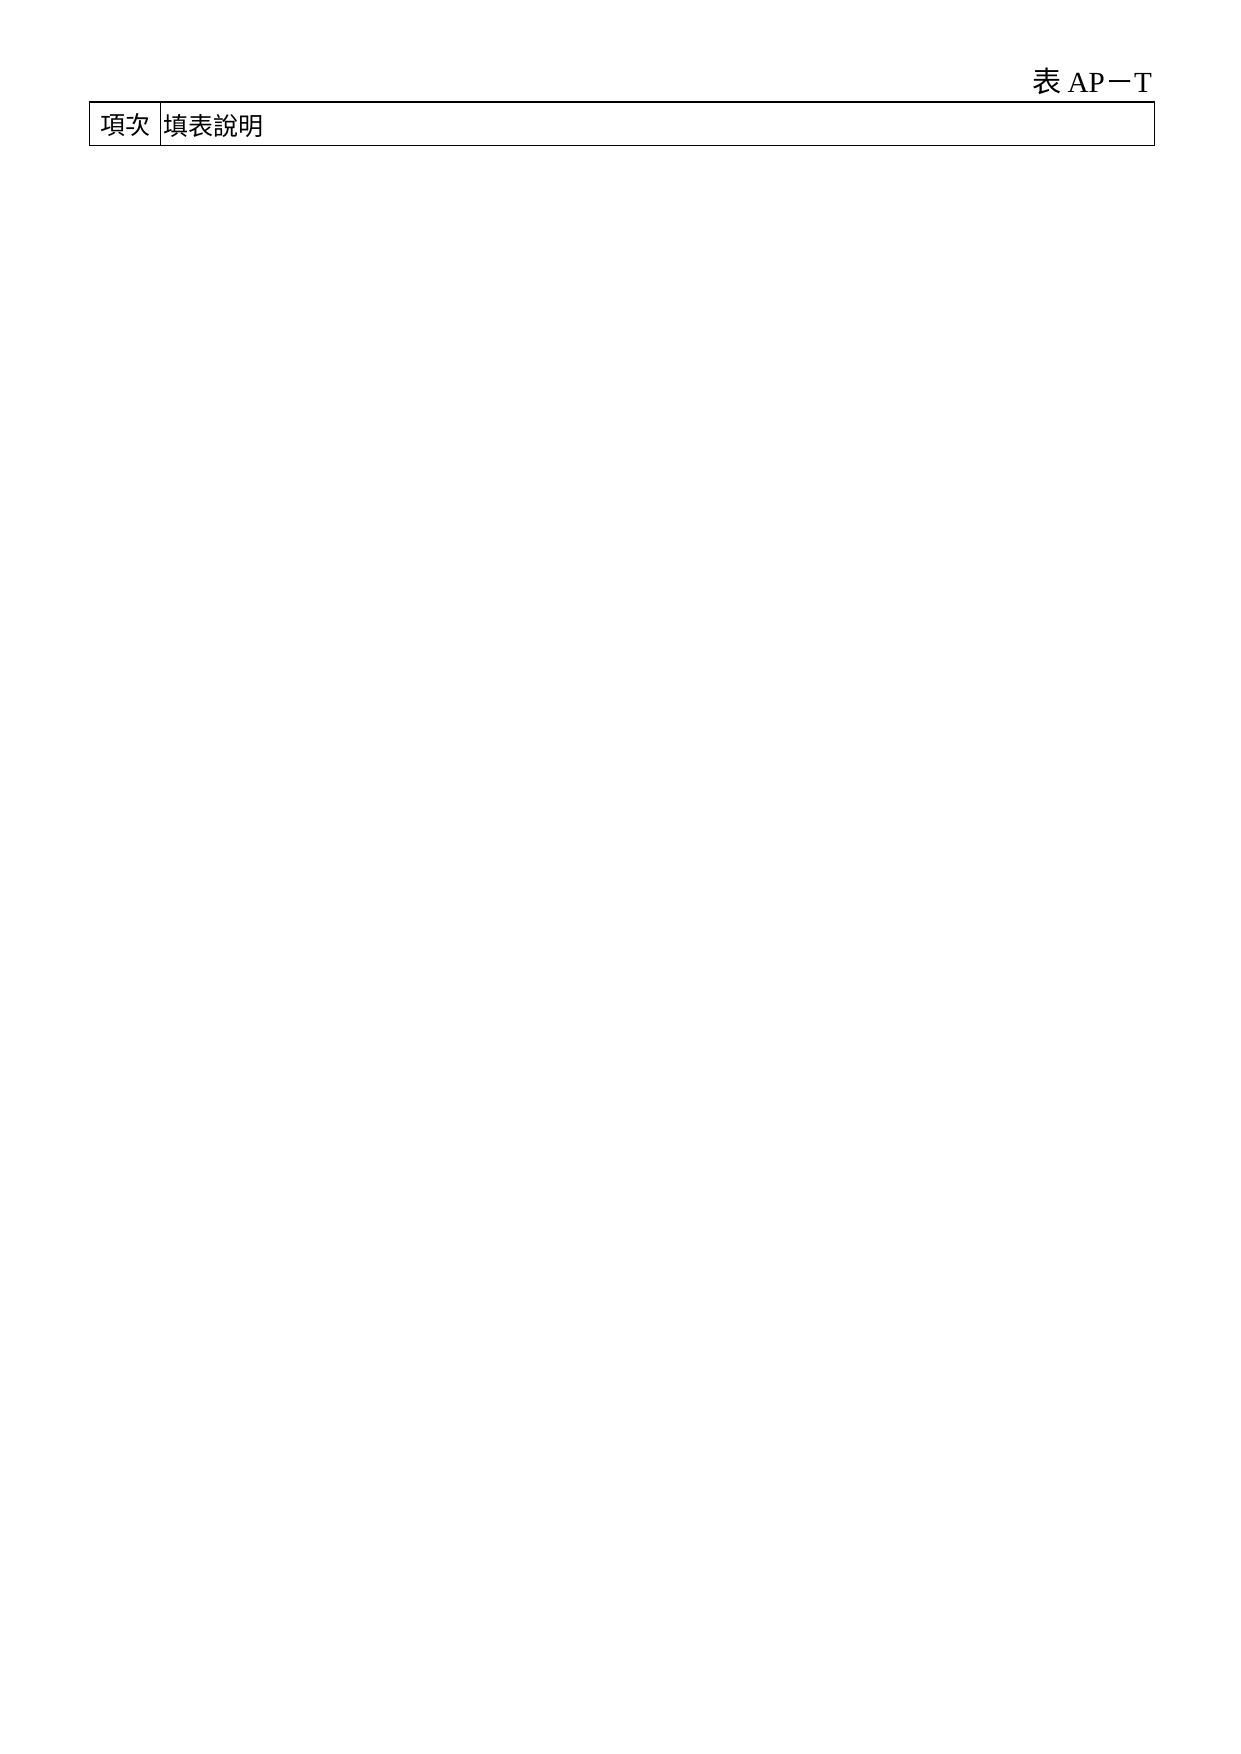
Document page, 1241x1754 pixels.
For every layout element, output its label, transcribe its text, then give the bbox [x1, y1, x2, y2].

table_header 項次 [90, 103, 160, 145]
text 表AP－T [89, 59, 1152, 101]
table_header 填表說明 [161, 103, 1154, 145]
